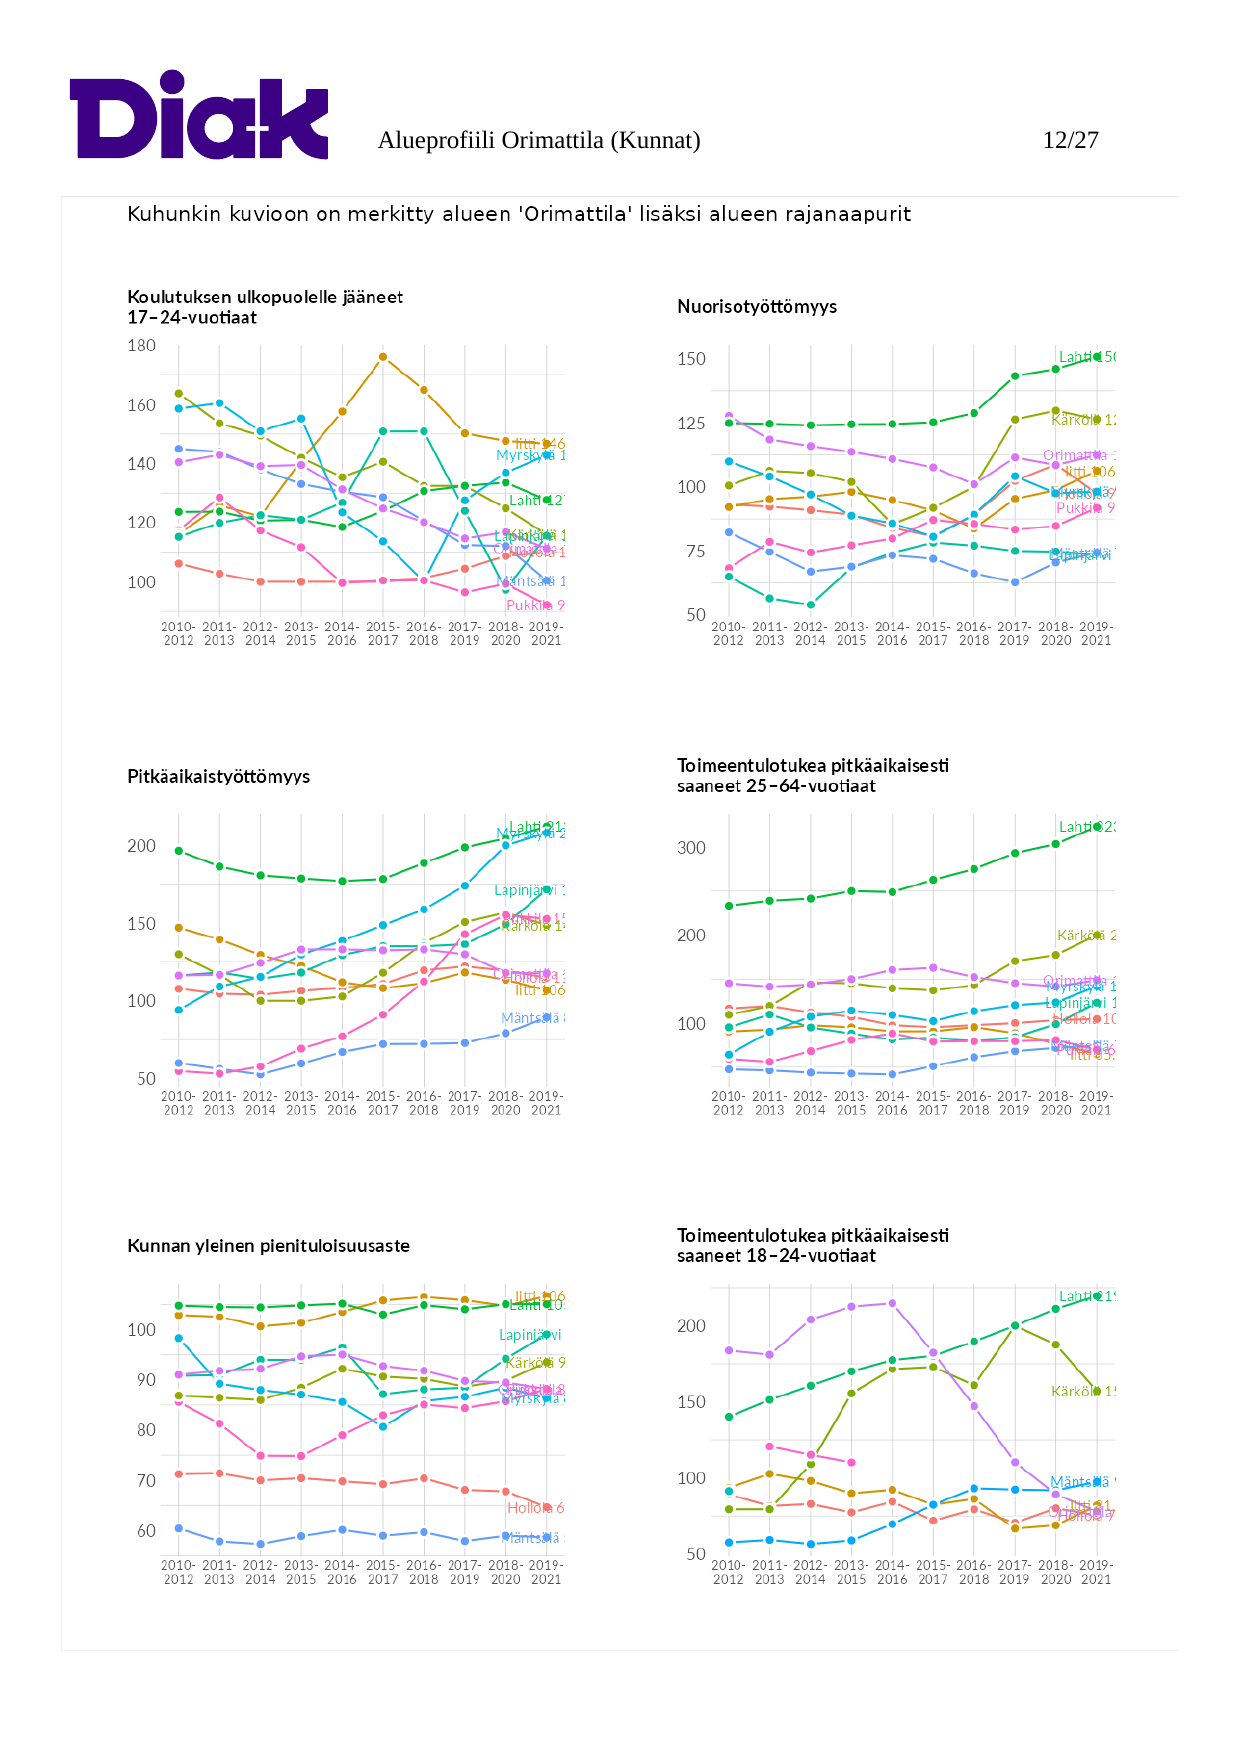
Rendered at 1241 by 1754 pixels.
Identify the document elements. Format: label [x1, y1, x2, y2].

picture [61, 196, 1179, 1651]
